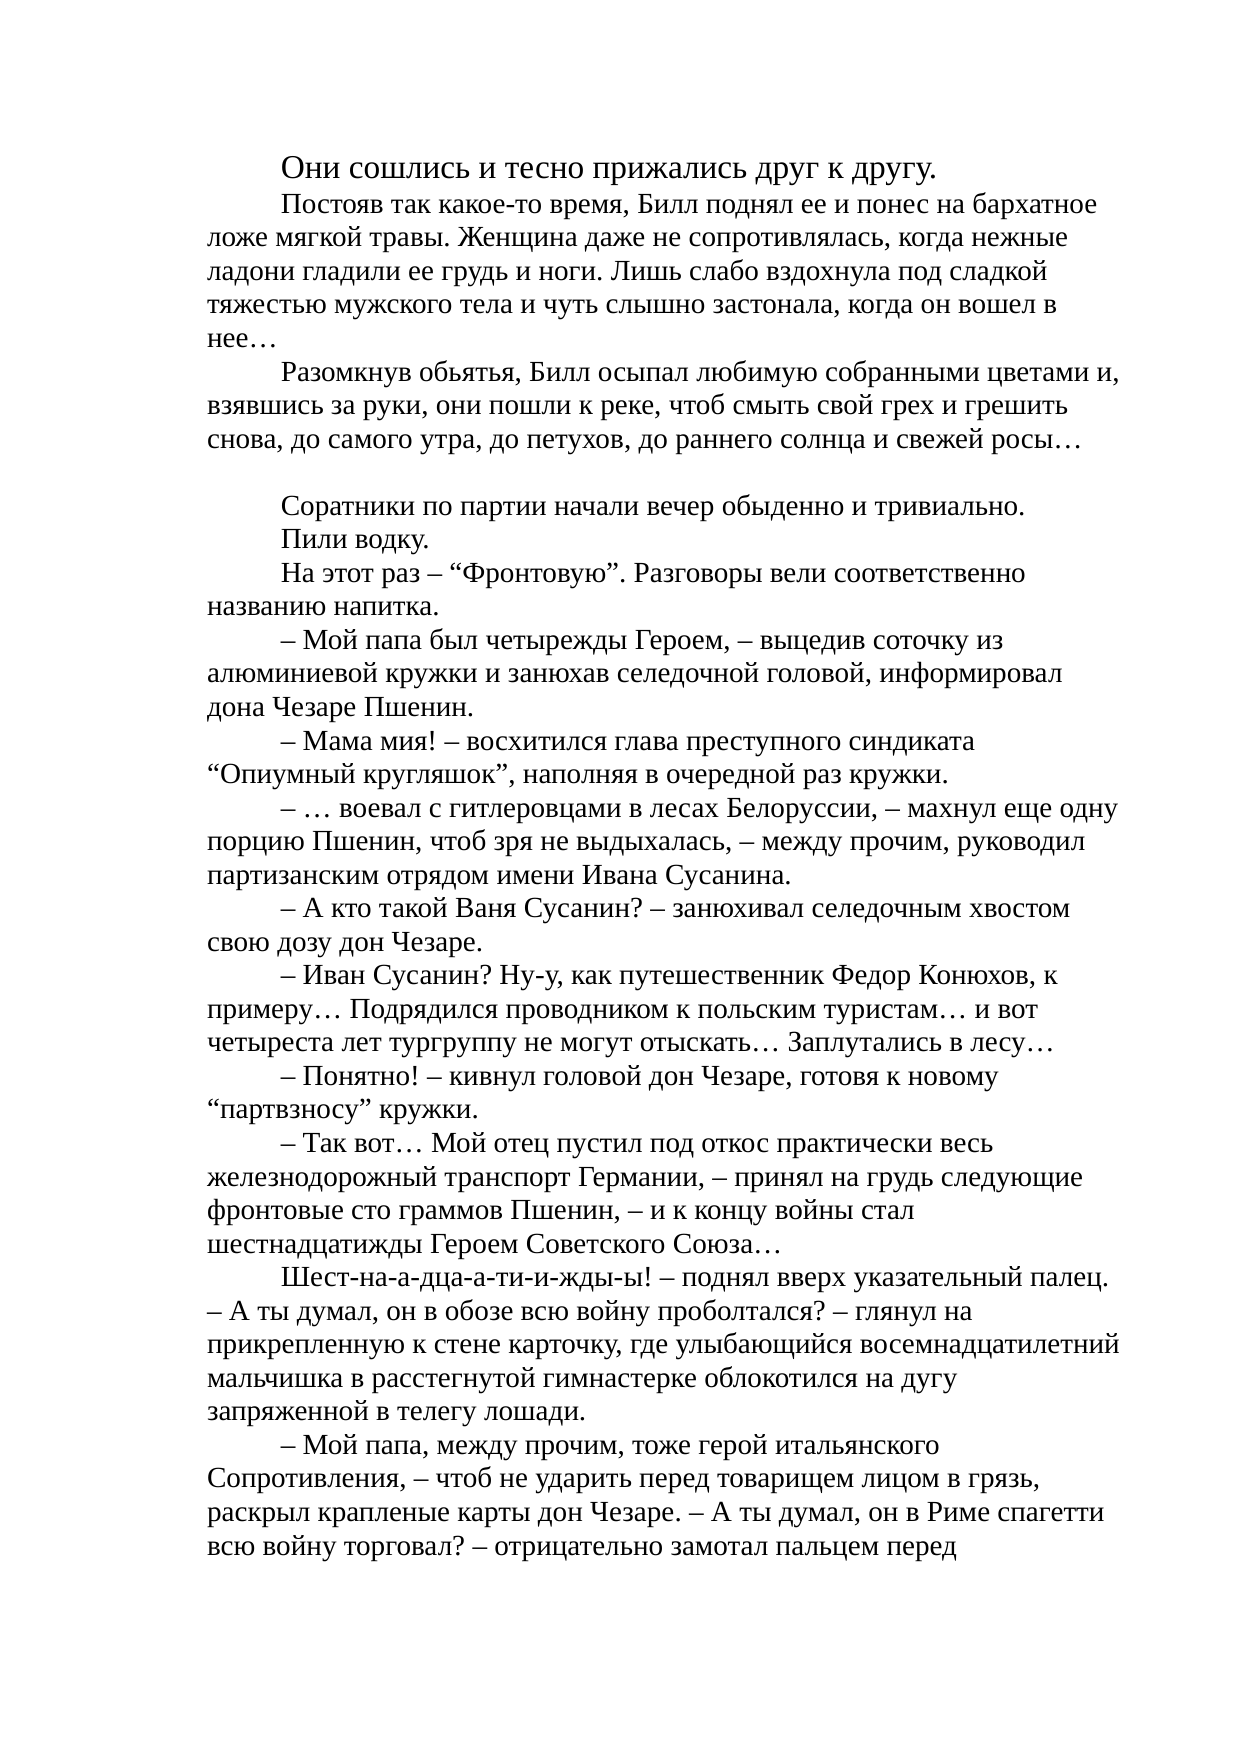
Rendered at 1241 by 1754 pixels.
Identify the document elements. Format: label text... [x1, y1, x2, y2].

text Постояв так какое-то время, Билл поднял ее и понес на бархатное ложе мягкой травы. Женщина даже не сопротивлялась, когда нежные ладони гладили ее грудь и ноги. Лишь слабо вздохнула под сладкой тяжестью мужского тела и чуть слышно застонала, когда он вошел в нее… [207, 186, 1122, 354]
text Шест-на-а-дца-а-ти-и-жды-ы! – поднял вверх указательный палец. – А ты думал, он в обозе всю войну проболтался? – глянул на прикрепленную к стене карточку, где улыбающийся восемнадцатилетний мальчишка в расстегнутой гимнастерке облокотился на дугу запряженной в телегу лошади. [207, 1259, 1122, 1427]
text – А кто такой Ваня Сусанин? – занюхивал селедочным хвостом свою дозу дон Чезаре. [207, 890, 1122, 957]
text – Понятно! – кивнул головой дон Чезаре, готовя к новому “партвзносу” кружки. [207, 1058, 1122, 1125]
text – Так вот… Мой отец пустил под откос практически весь железнодорожный транспорт Германии, – принял на грудь следующие фронтовые сто граммов Пшенин, – и к концу войны стал шестнадцатижды Героем Советского Союза… [207, 1125, 1122, 1259]
text Они сошлись и тесно прижались друг к другу. [207, 148, 1122, 186]
text Разомкнув обьятья, Билл осыпал любимую собранными цветами и, взявшись за руки, они пошли к реке, чтоб смыть свой грех и грешить снова, до самого утра, до петухов, до раннего солнца и свежей росы… [207, 354, 1122, 454]
text – Мой папа был четырежды Героем, – выцедив соточку из алюминиевой кружки и занюхав селедочной головой, информировал дона Чезаре Пшенин. [207, 622, 1122, 723]
text Пили водку. [207, 521, 1122, 555]
text – Мой папа, между прочим, тоже герой итальянского Сопротивления, – чтоб не ударить перед товарищем лицом в грязь, раскрыл крапленые карты дон Чезаре. – А ты думал, он в Риме спагетти всю войну торговал? – отрицательно замотал пальцем перед [207, 1427, 1122, 1561]
text – … воевал с гитлеровцами в лесах Белоруссии, – махнул еще одну порцию Пшенин, чтоб зря не выдыхалась, – между прочим, руководил партизанским отрядом имени Ивана Сусанина. [207, 790, 1122, 890]
text – Мама мия! – восхитился глава преступного синдиката “Опиумный кругляшок”, наполняя в очередной раз кружки. [207, 723, 1122, 790]
text На этот раз – “Фронтовую”. Разговоры вели соответственно названию напитка. [207, 555, 1122, 622]
text Соратники по партии начали вечер обыденно и тривиально. [207, 488, 1122, 521]
text – Иван Сусанин? Ну-у, как путешественник Федор Конюхов, к примеру… Подрядился проводником к польским туристам… и вот четыреста лет тургруппу не могут отыскать… Заплутались в лесу… [207, 957, 1122, 1058]
